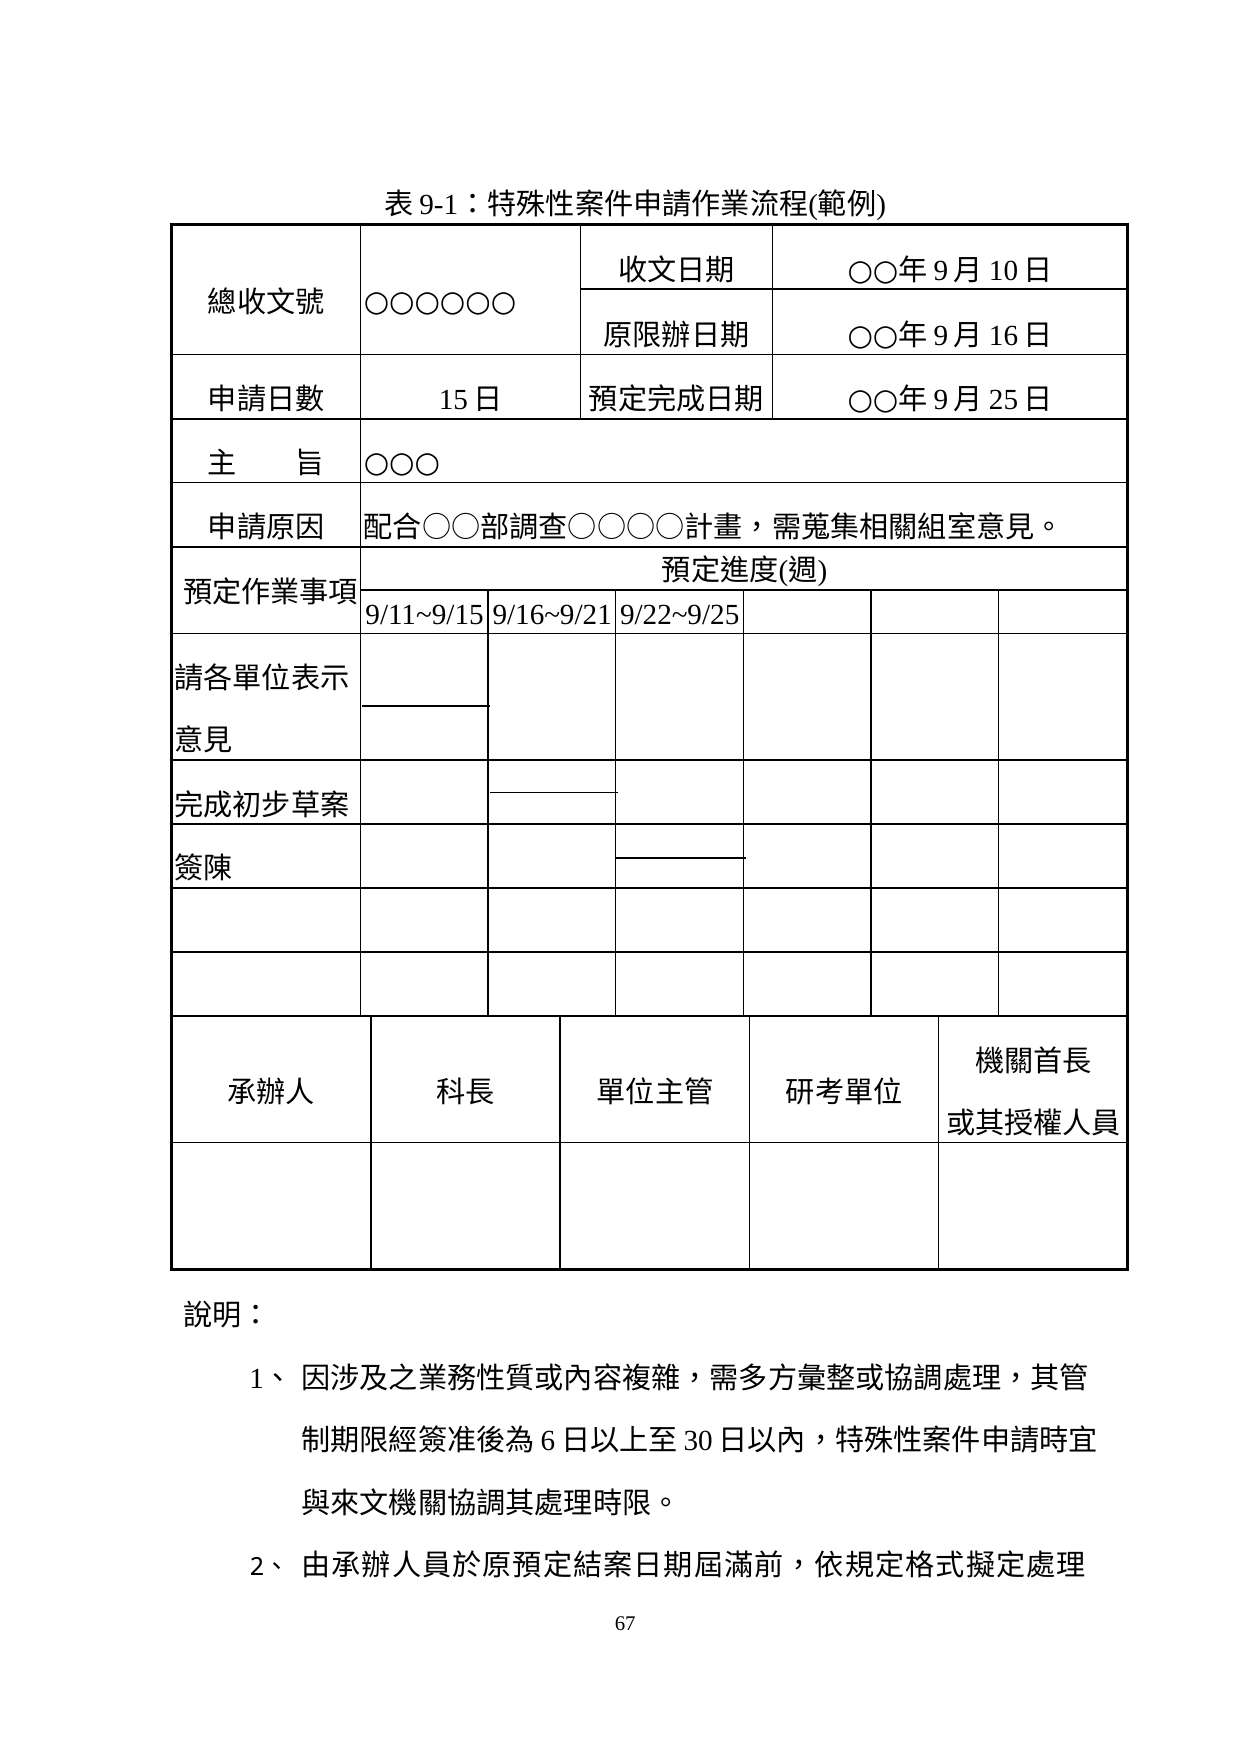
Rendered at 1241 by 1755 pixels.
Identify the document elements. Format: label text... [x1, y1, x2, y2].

table_cell [999, 825, 1126, 887]
table_cell 預定完成日期 [581, 355, 772, 418]
table_cell [616, 859, 743, 887]
table_cell 請各單位表示意見 [173, 634, 360, 759]
table_header ○○年9月10日 [773, 226, 1126, 288]
table_cell [999, 889, 1126, 951]
table_cell 預定作業事項 [173, 548, 360, 632]
table_cell [173, 953, 360, 1015]
table_cell [489, 825, 615, 887]
table_cell [173, 1143, 370, 1268]
list 因涉及之業務性質或內容複雜，需多方彙整或協調處理，其管制期限經簽准後為6日以上至30日以內，特殊性案件申請時宜與來文機關協調其處理時限。 [249, 1334, 1107, 1521]
table_cell [361, 825, 487, 887]
table_cell [361, 953, 487, 1015]
table_cell [999, 761, 1126, 823]
table_cell [616, 761, 743, 823]
table_cell 原限辦日期 [581, 290, 772, 354]
table_cell [489, 761, 615, 823]
table_cell [616, 825, 743, 857]
table_cell 單位主管 [561, 1017, 749, 1142]
table_cell 研考單位 [750, 1017, 938, 1142]
table_cell 9/22~9/25 [616, 591, 743, 632]
table_cell [872, 825, 998, 887]
table_cell 申請原因 [173, 483, 360, 546]
table_cell [999, 591, 1126, 632]
table_header 總收文號 [173, 226, 360, 354]
table_cell 預定進度(週) [361, 548, 1126, 589]
table_cell 機關首長 或其授權人員 [939, 1017, 1126, 1142]
table_cell [173, 889, 360, 951]
table_cell 9/16~9/21 [489, 591, 615, 632]
table_cell 申請日數 [173, 355, 360, 418]
table_header 收文日期 [581, 226, 772, 288]
text 表9-1：特殊性案件申請作業流程(範例) [183, 160, 1087, 222]
table_cell [561, 1143, 749, 1268]
table_cell [489, 889, 615, 951]
table_cell [999, 953, 1126, 1015]
table_cell [939, 1143, 1126, 1268]
table_header ○○○○○○ [361, 226, 580, 354]
table_cell 15日 [361, 355, 580, 418]
table_cell [361, 889, 487, 951]
table_cell [872, 889, 998, 951]
table_cell [489, 953, 615, 1015]
table_cell 9/11~9/15 [361, 591, 487, 632]
table_cell [750, 1143, 938, 1268]
table_cell [872, 761, 998, 823]
table_cell ○○年9月25日 [773, 355, 1126, 418]
table_cell [872, 953, 998, 1015]
table_cell [744, 953, 870, 1015]
table_cell [489, 634, 615, 759]
text 說明： [183, 1271, 1087, 1334]
table_cell 承辦人 [173, 1017, 370, 1142]
table_cell 完成初步草案 [173, 761, 360, 823]
list 由承辦人員於原預定結案日期屆滿前，依規定格式擬定處理 [249, 1521, 1087, 1584]
table_cell [361, 761, 487, 823]
table_cell [744, 825, 870, 887]
table_cell ○○○ [361, 420, 1126, 482]
table_cell [361, 634, 487, 759]
table_cell 簽陳 [173, 825, 360, 887]
table_cell [744, 591, 870, 632]
table_cell 科長 [372, 1017, 559, 1142]
table_cell [872, 634, 998, 759]
table_cell [372, 1143, 559, 1268]
table_cell ○○年9月16日 [773, 290, 1126, 354]
table_cell [999, 634, 1126, 759]
table_cell [616, 889, 743, 951]
table_cell 配合○○部調查○○○○計畫，需蒐集相關組室意見。 [361, 483, 1126, 546]
table_cell [744, 889, 870, 951]
table_cell [616, 953, 743, 1015]
table_cell [872, 591, 998, 632]
table_cell [744, 634, 870, 759]
table_cell [616, 634, 743, 759]
table_cell 主 旨 [173, 420, 360, 482]
table_cell [744, 761, 870, 823]
